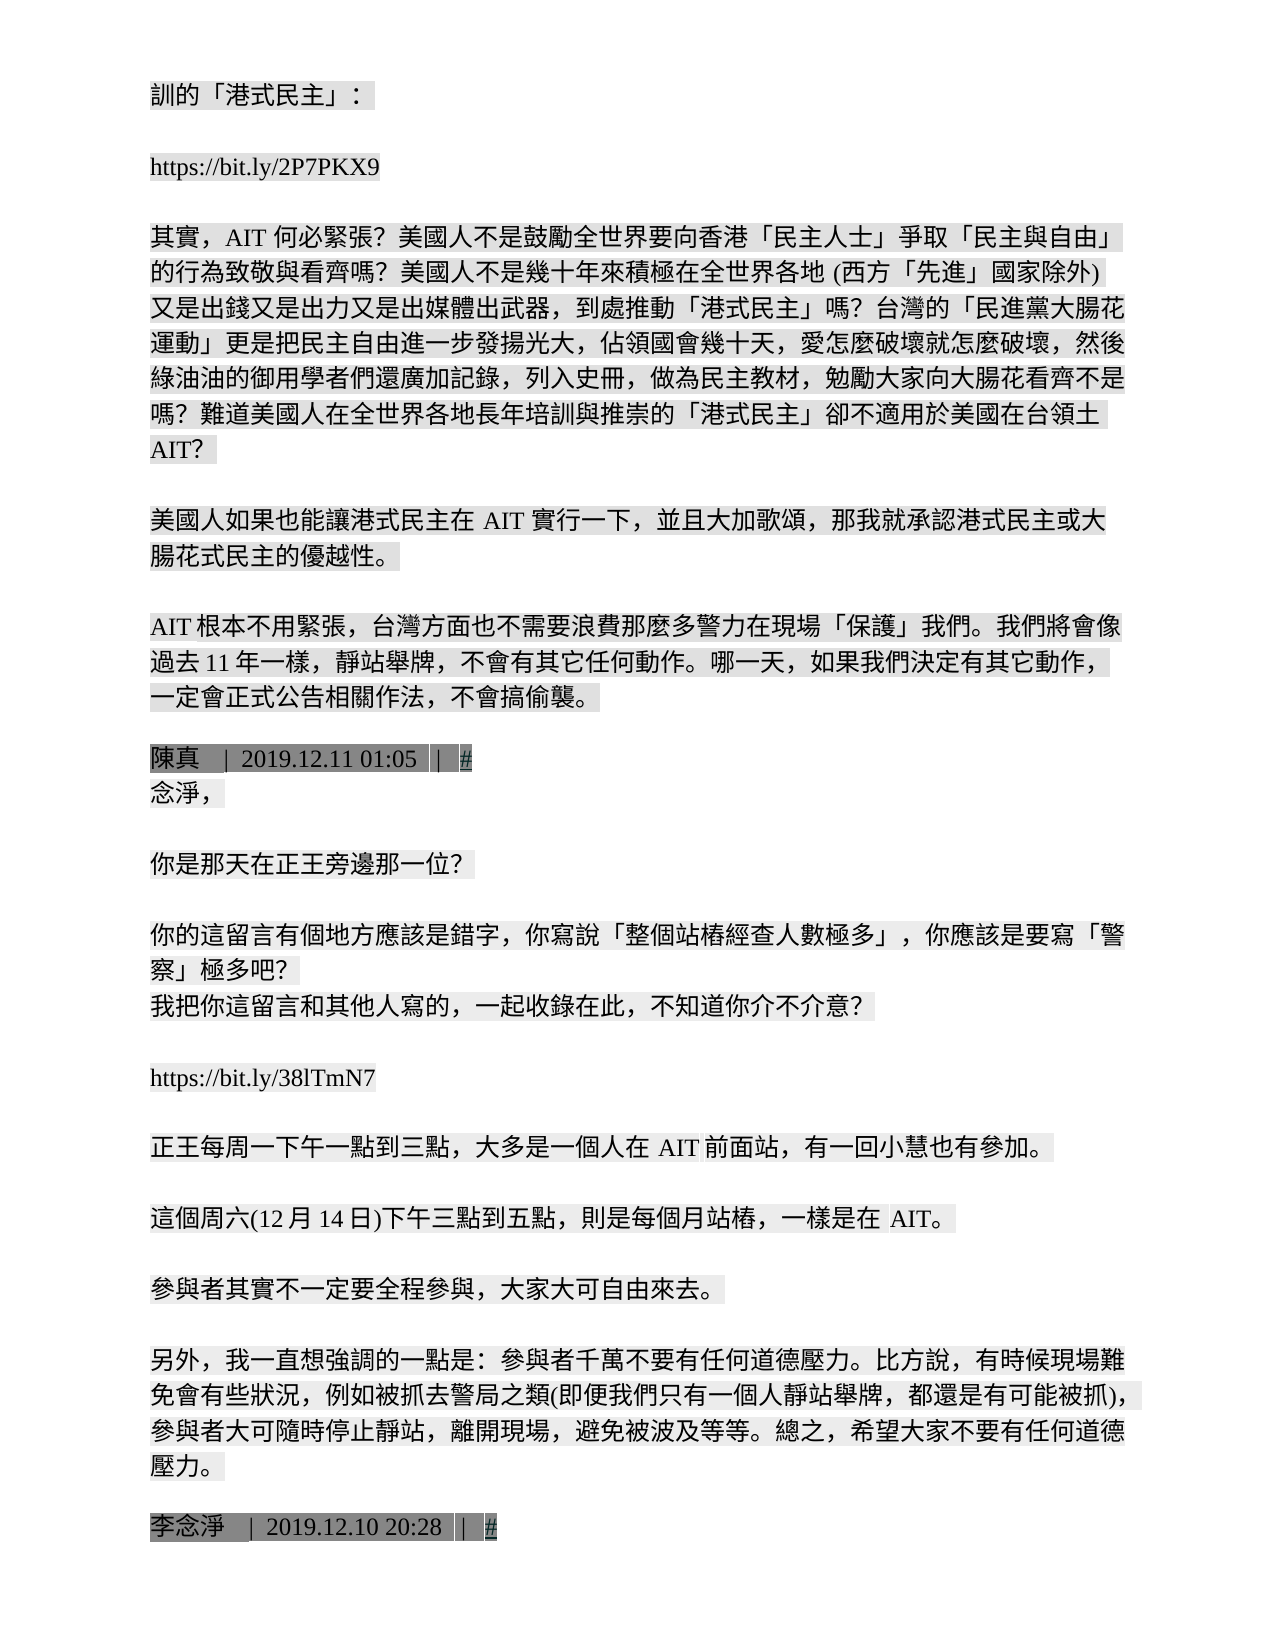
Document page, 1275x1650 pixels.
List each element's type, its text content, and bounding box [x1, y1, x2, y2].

text 念淨， 你是那天在正王旁邊那一位？ 你的這留言有個地方應該是錯字，你寫說「整個站樁經查人數極多」，你應該是要寫「警察」極多吧？ 我把你這留言和其他人寫的，一起收錄在此，不知道你介不介意？ https://bit.ly/38lTmN7 正王每周一下午一點到三點，大多是一個人在 AIT前面站，有一回小慧也有參加。 這個周六(12月14日)下午三點到五點，則是每個月站樁，一樣是在 AIT。 參與者其實不一定要全程參與，大家大可自由來去。 另外，我一直想強調的一點是：參與者千萬不要有任何道德壓力。比方說，有時候現場難免會有些狀況，例如被抓去警局之類(即便我們只有一個人靜站舉牌，都還是有可能被抓)，參與者大可隨時停止靜站，離開現場，避免被波及等等。總之，希望大家不要有任何道德壓力。 [150, 773, 1125, 1481]
text 訓的「港式民主」： https://bit.ly/2P7PKX9 其實，AIT 何必緊張？美國人不是鼓勵全世界要向香港「民主人士」爭取「民主與自由」的行為致敬與看齊嗎？美國人不是幾十年來積極在全世界各地 (西方「先進」國家除外) 又是出錢又是出力又是出媒體出武器，到處推動「港式民主」嗎？台灣的「民進黨大腸花運動」更是把民主自由進一步發揚光大，佔領國會幾十天，愛怎麼破壞就怎麼破壞，然後綠油油的御用學者們還廣加記錄，列入史冊，做為民主教材，勉勵大家向大腸花看齊不是嗎？難道美國人在全世界各地長年培訓與推崇的「港式民主」卻不適用於美國在台領土 AIT？ 美國人如果也能讓港式民主在 AIT 實行一下，並且大加歌頌，那我就承認港式民主或大腸花式民主的優越性。 AIT根本不用緊張，台灣方面也不需要浪費那麼多警力在現場「保護」我們。我們將會像過去11年一樣，靜站舉牌，不會有其它任何動作。哪一天，如果我們決定有其它動作，一定會正式公告相關作法，不會搞偷襲。 [150, 75, 1125, 712]
text 李念淨 | 2019.12.10 20:28 | # [150, 1506, 1125, 1542]
text 陳真 | 2019.12.11 01:05 | # [150, 737, 1125, 773]
